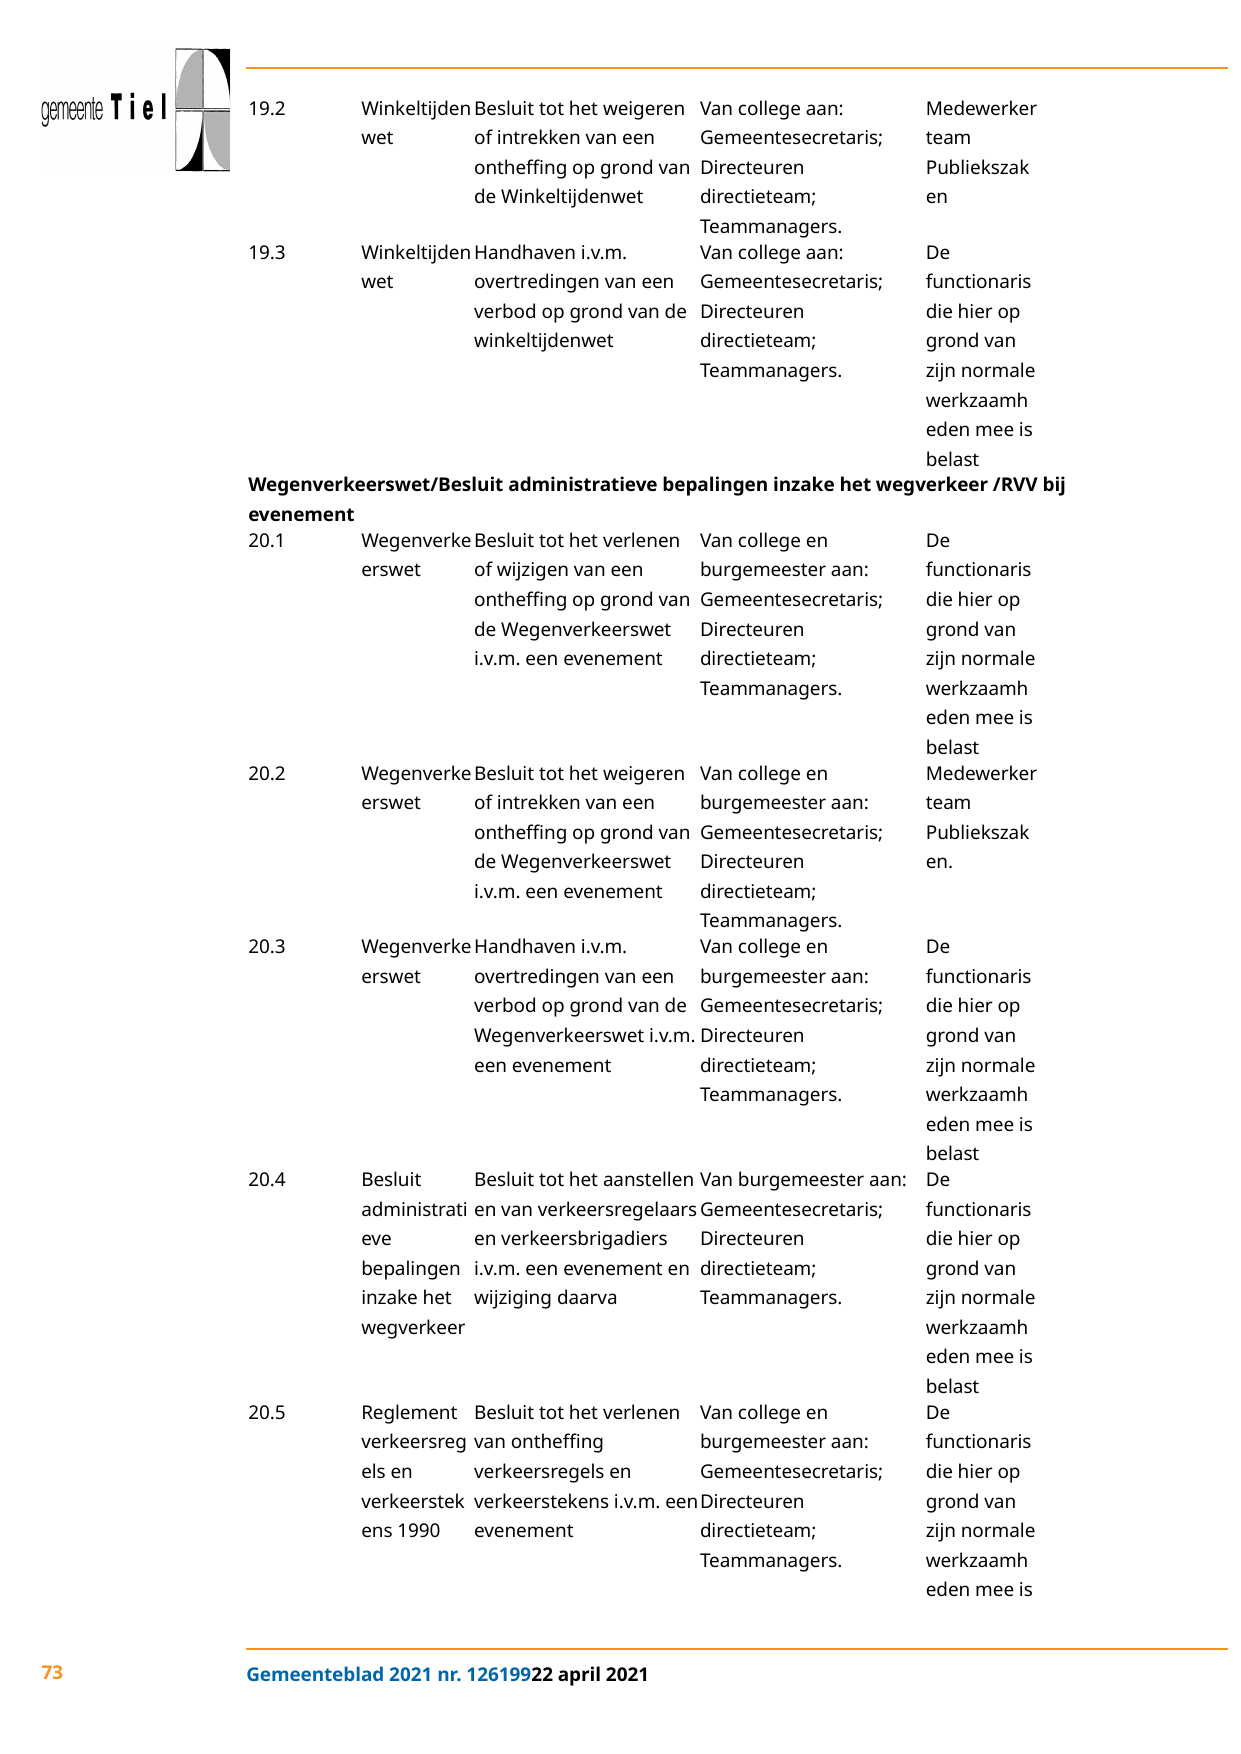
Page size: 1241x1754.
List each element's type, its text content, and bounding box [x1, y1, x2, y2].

table_cell Besluit tot het aanstellen en van verkeersregelaars en verkeersbrigadiers i.v.m. een evenement en wijziging daarva [474, 1166, 700, 1399]
table_cell Van college en burgemeester aan: Gemeentesecretaris; Directeuren directieteam; Teammanagers. [700, 1399, 926, 1602]
table_cell [1039, 1399, 1152, 1602]
table_cell Van college en burgemeester aan: Gemeentesecretaris; Directeuren directieteam; Teammanagers. [700, 934, 926, 1166]
table_cell Handhaven i.v.m. overtredingen van een verbod op grond van de Wegenverkeerswet i.v.m. een evenement [474, 934, 700, 1166]
table_cell 19.2 [248, 95, 361, 239]
table_cell Winkeltijdenwet [361, 239, 474, 472]
table_cell 20.3 [248, 934, 361, 1166]
table_cell Van college en burgemeester aan: Gemeentesecretaris; Directeuren directieteam; Teammanagers. [700, 527, 926, 760]
table_cell Besluit tot het weigeren of intrekken van een ontheffing op grond van de Winkeltijdenwet [474, 95, 700, 239]
table_cell Reglement verkeersregels en verkeerstekens 1990 [361, 1399, 474, 1602]
table_cell [1039, 934, 1152, 1166]
table_cell [1039, 239, 1152, 472]
table_cell Van college aan: Gemeentesecretaris; Directeuren directieteam; Teammanagers. [700, 239, 926, 472]
table_cell 20.4 [248, 1166, 361, 1399]
table_cell [1039, 760, 1152, 933]
table_cell 19.3 [248, 239, 361, 472]
table_cell Wegenverkeerswet [361, 934, 474, 1166]
table_cell Van college aan: Gemeentesecretaris; Directeuren directieteam; Teammanagers. [700, 95, 926, 239]
table_cell De functionaris die hier op grond van zijn normale werkzaamheden mee is [926, 1399, 1038, 1602]
table_cell Besluit tot het weigeren of intrekken van een ontheffing op grond van de Wegenverkeerswet i.v.m. een evenement [474, 760, 700, 933]
table_cell 20.2 [248, 760, 361, 933]
picture [41, 47, 231, 172]
table_cell De functionaris die hier op grond van zijn normale werkzaamheden mee is belast [926, 934, 1038, 1166]
table_cell 20.5 [248, 1399, 361, 1602]
table_cell Van college en burgemeester aan: Gemeentesecretaris; Directeuren directieteam; Teammanagers. [700, 760, 926, 933]
table_cell Wegenverkeerswet/Besluit administratieve bepalingen inzake het wegverkeer /RVV bij evenement [248, 472, 1152, 527]
table_cell Besluit tot het verlenen van ontheffing verkeersregels en verkeerstekens i.v.m. een evenement [474, 1399, 700, 1602]
table_cell Wegenverkeerswet [361, 527, 474, 760]
table_cell Medewerker team Publiekszaken. [926, 760, 1038, 933]
table_cell De functionaris die hier op grond van zijn normale werkzaamheden mee is belast [926, 239, 1038, 472]
table_cell Winkeltijdenwet [361, 95, 474, 239]
table_cell Medewerker team Publiekszaken [926, 95, 1038, 239]
table_cell Wegenverkeerswet [361, 760, 474, 933]
table_cell [1039, 1166, 1152, 1399]
table_cell [1039, 95, 1152, 239]
table_cell De functionaris die hier op grond van zijn normale werkzaamheden mee is belast [926, 527, 1038, 760]
table_cell Van burgemeester aan: Gemeentesecretaris; Directeuren directieteam; Teammanagers. [700, 1166, 926, 1399]
table_cell Besluit administratieve bepalingen inzake het wegverkeer [361, 1166, 474, 1399]
table_cell De functionaris die hier op grond van zijn normale werkzaamheden mee is belast [926, 1166, 1038, 1399]
table_cell Besluit tot het verlenen of wijzigen van een ontheffing op grond van de Wegenverkeerswet i.v.m. een evenement [474, 527, 700, 760]
table_cell Handhaven i.v.m. overtredingen van een verbod op grond van de winkeltijdenwet [474, 239, 700, 472]
table_cell 20.1 [248, 527, 361, 760]
table_cell [1039, 527, 1152, 760]
